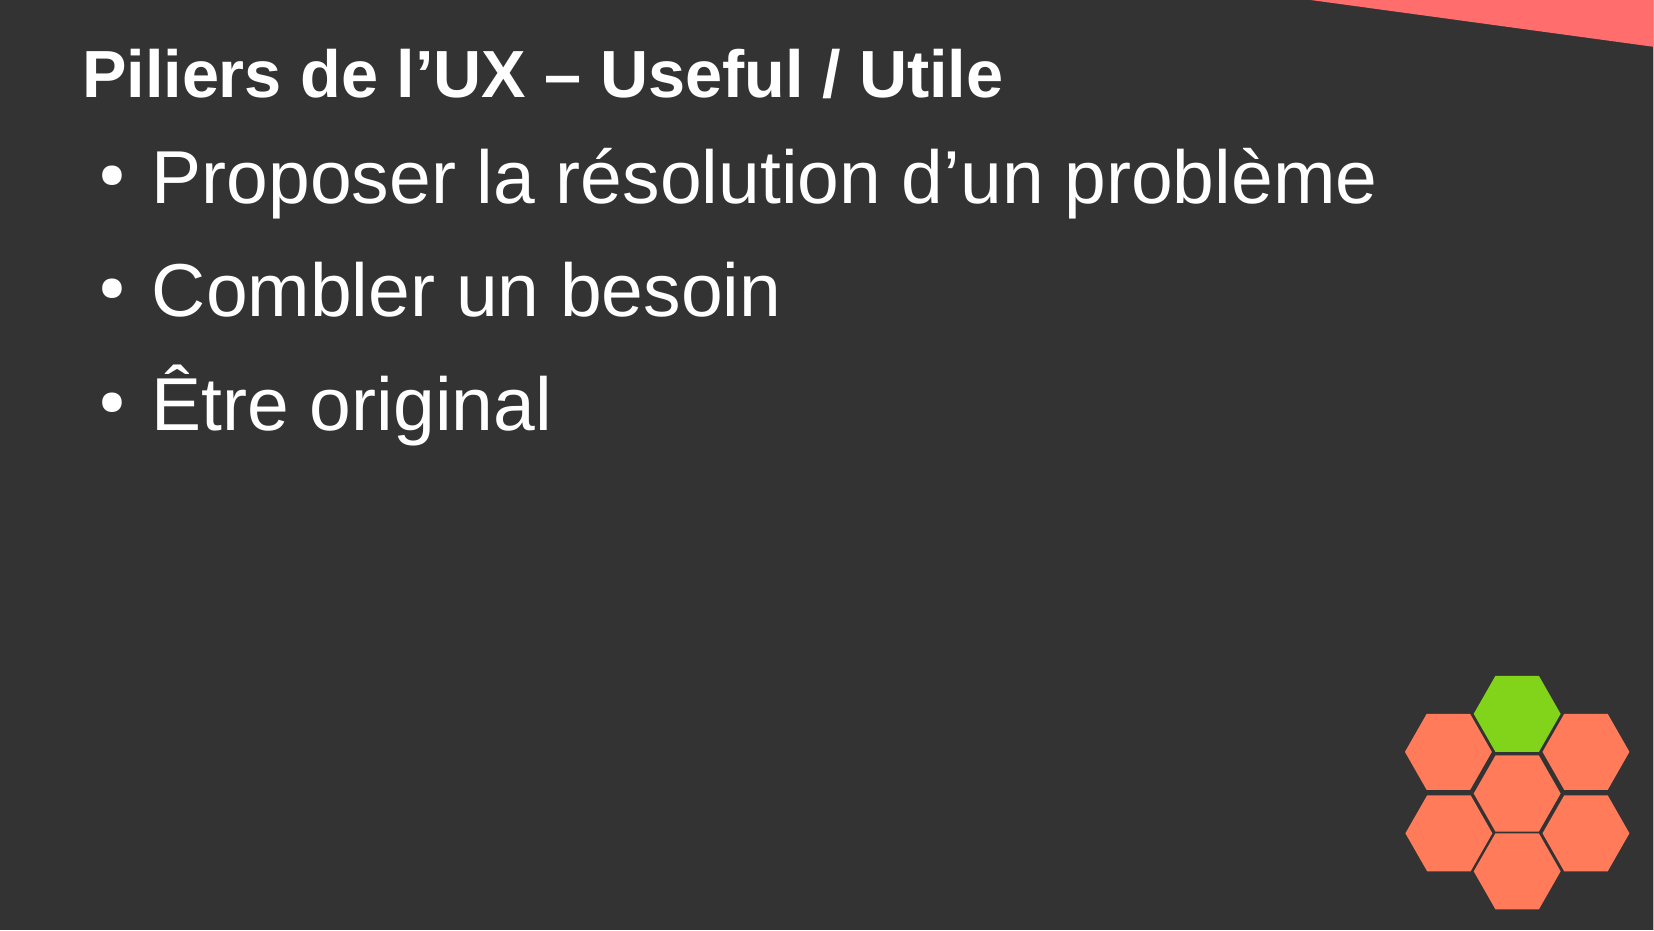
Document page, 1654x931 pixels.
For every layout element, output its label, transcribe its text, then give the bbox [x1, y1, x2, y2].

text_box [1405, 795, 1493, 872]
list Proposer la résolution d’un problème Combler un besoin Être original [80, 135, 1620, 827]
text_box [1404, 713, 1492, 790]
title Piliers de l’UX – Useful / Utile [82, 37, 1571, 114]
text_box [1473, 755, 1561, 832]
text_box [1473, 833, 1561, 910]
text_box [1542, 713, 1630, 790]
text_box [1542, 795, 1630, 872]
text_box [1310, 0, 1654, 47]
text_box [1473, 675, 1561, 752]
